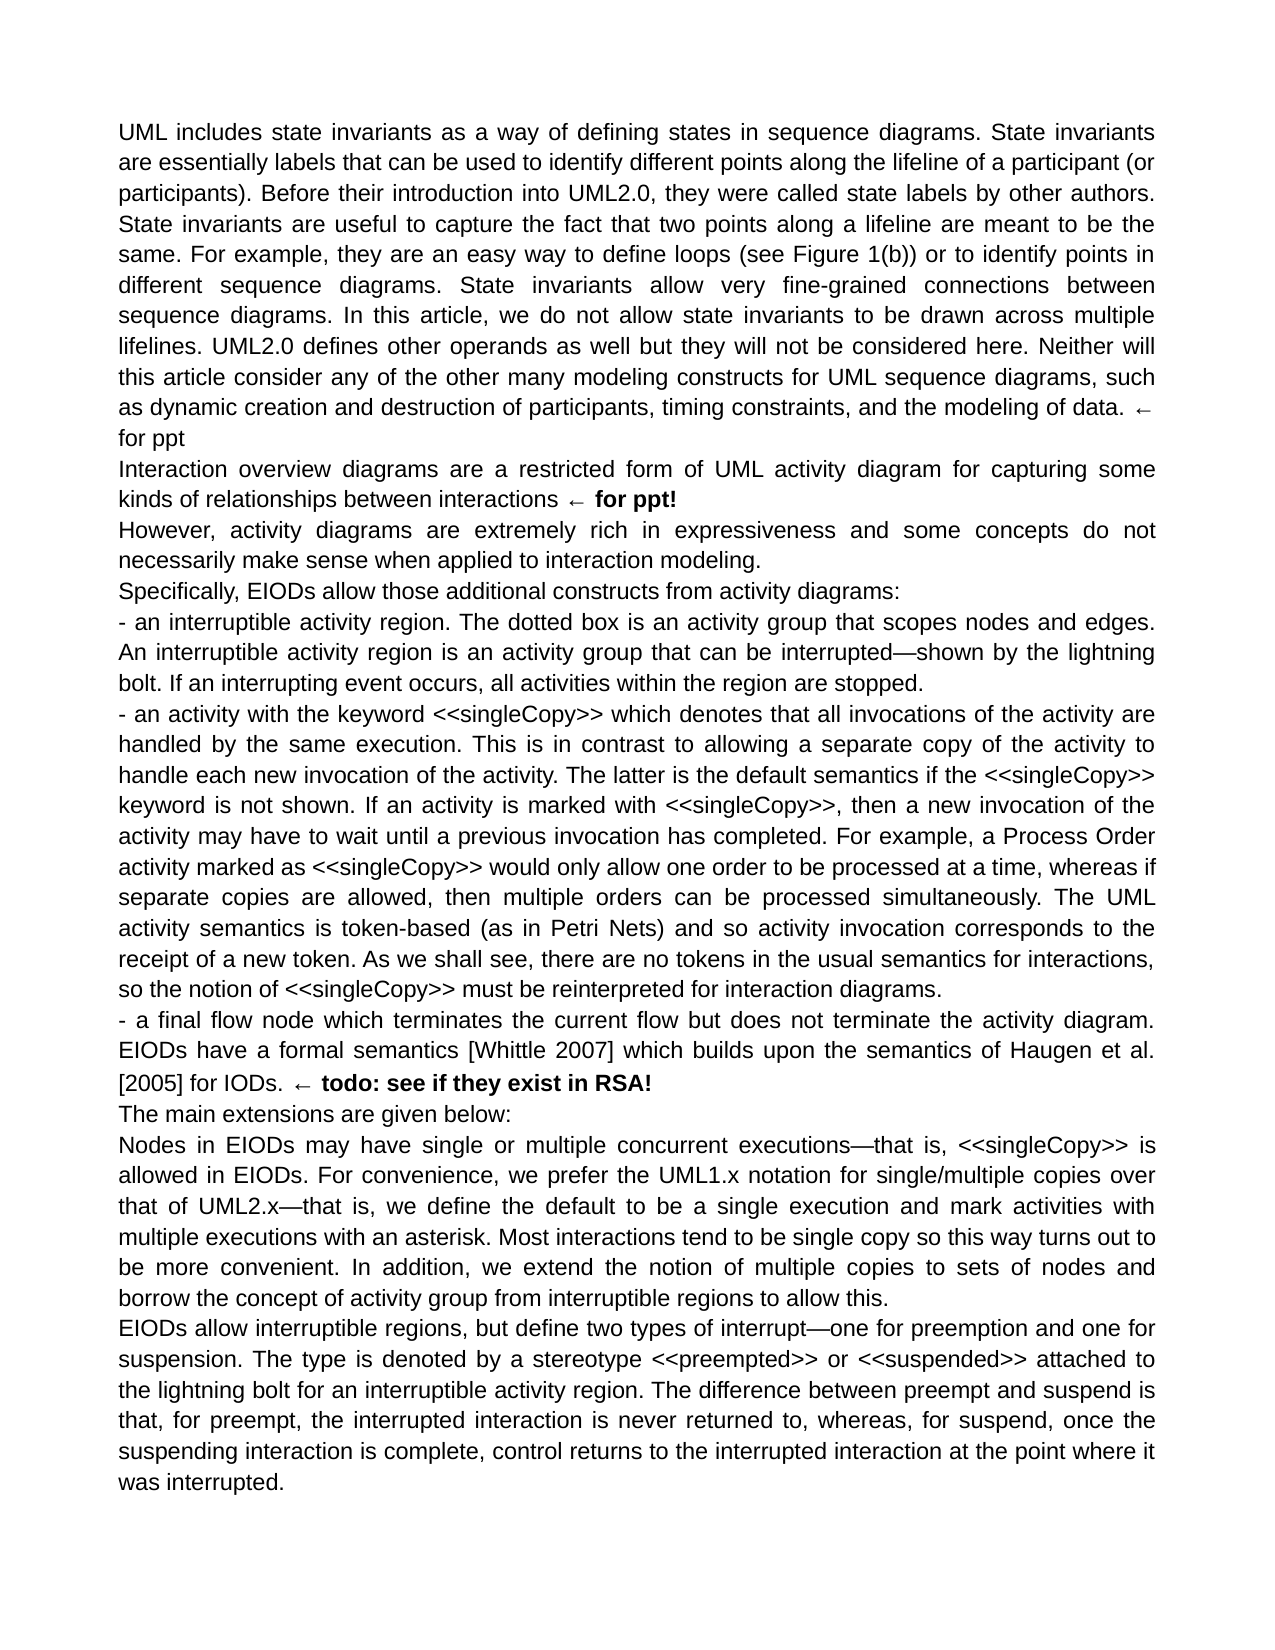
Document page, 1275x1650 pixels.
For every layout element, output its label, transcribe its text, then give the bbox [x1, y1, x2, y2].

text Interaction overview diagrams are a restricted form of UML activity diagram for capturing some kinds of relationships between interactions ← for ppt! [118, 455, 1157, 512]
text Specifically, EIODs allow those additional constructs from activity diagrams: [118, 577, 1157, 604]
text UML includes state invariants as a way of defining states in sequence diagrams. State invariants are essentially labels that can be used to identify different points along the lifeline of a participant (or participants). Before their introduction into UML2.0, they were called state labels by other authors. State invariants are useful to capture the fact that two points along a lifeline are meant to be the same. For example, they are an easy way to define loops (see Figure 1(b)) or to identify points in different sequence diagrams. State invariants allow very fine-grained connections between sequence diagrams. In this article, we do not allow state invariants to be drawn across multiple lifelines. UML2.0 defines other operands as well but they will not be considered here. Neither will this article consider any of the other many modeling constructs for UML sequence diagrams, such as dynamic creation and destruction of participants, timing constraints, and the modeling of data. ← for ppt [118, 118, 1157, 451]
text - an activity with the keyword <<singleCopy>> which denotes that all invocations of the activity are handled by the same execution. This is in contrast to allowing a separate copy of the activity to handle each new invocation of the activity. The latter is the default semantics if the <<singleCopy>> keyword is not shown. If an activity is marked with <<singleCopy>>, then a new invocation of the activity may have to wait until a previous invocation has completed. For example, a Process Order activity marked as <<singleCopy>> would only allow one order to be processed at a time, whereas if separate copies are allowed, then multiple orders can be processed simultaneously. The UML activity semantics is token-based (as in Petri Nets) and so activity invocation corresponds to the receipt of a new token. As we shall see, there are no tokens in the usual semantics for interactions, so the notion of <<singleCopy>> must be reinterpreted for interaction diagrams. [118, 700, 1157, 1002]
text - an interruptible activity region. The dotted box is an activity group that scopes nodes and edges. An interruptible activity region is an activity group that can be interrupted—shown by the lightning bolt. If an interrupting event occurs, all activities within the region are stopped. [118, 608, 1157, 696]
text The main extensions are given below: [118, 1100, 1157, 1127]
text Nodes in EIODs may have single or multiple concurrent executions—that is, <<singleCopy>> is allowed in EIODs. For convenience, we prefer the UML1.x notation for single/multiple copies over that of UML2.x—that is, we define the default to be a single execution and mark activities with multiple executions with an asterisk. Most interactions tend to be single copy so this way turns out to be more convenient. In addition, we extend the notion of multiple copies to sets of nodes and borrow the concept of activity group from interruptible regions to allow this. [118, 1131, 1157, 1311]
text - a final flow node which terminates the current flow but does not terminate the activity diagram. EIODs have a formal semantics [Whittle 2007] which builds upon the semantics of Haugen et al. [2005] for IODs. ← todo: see if they exist in RSA! [118, 1006, 1157, 1096]
text However, activity diagrams are extremely rich in expressiveness and some concepts do not necessarily make sense when applied to interaction modeling. [118, 516, 1157, 574]
text EIODs allow interruptible regions, but define two types of interrupt—one for preemption and one for suspension. The type is denoted by a stereotype <<preempted>> or <<suspended>> attached to the lightning bolt for an interruptible activity region. The difference between preempt and suspend is that, for preempt, the interrupted interaction is never returned to, whereas, for suspend, once the suspending interaction is complete, control returns to the interrupted interaction at the point where it was interrupted. [118, 1315, 1157, 1495]
